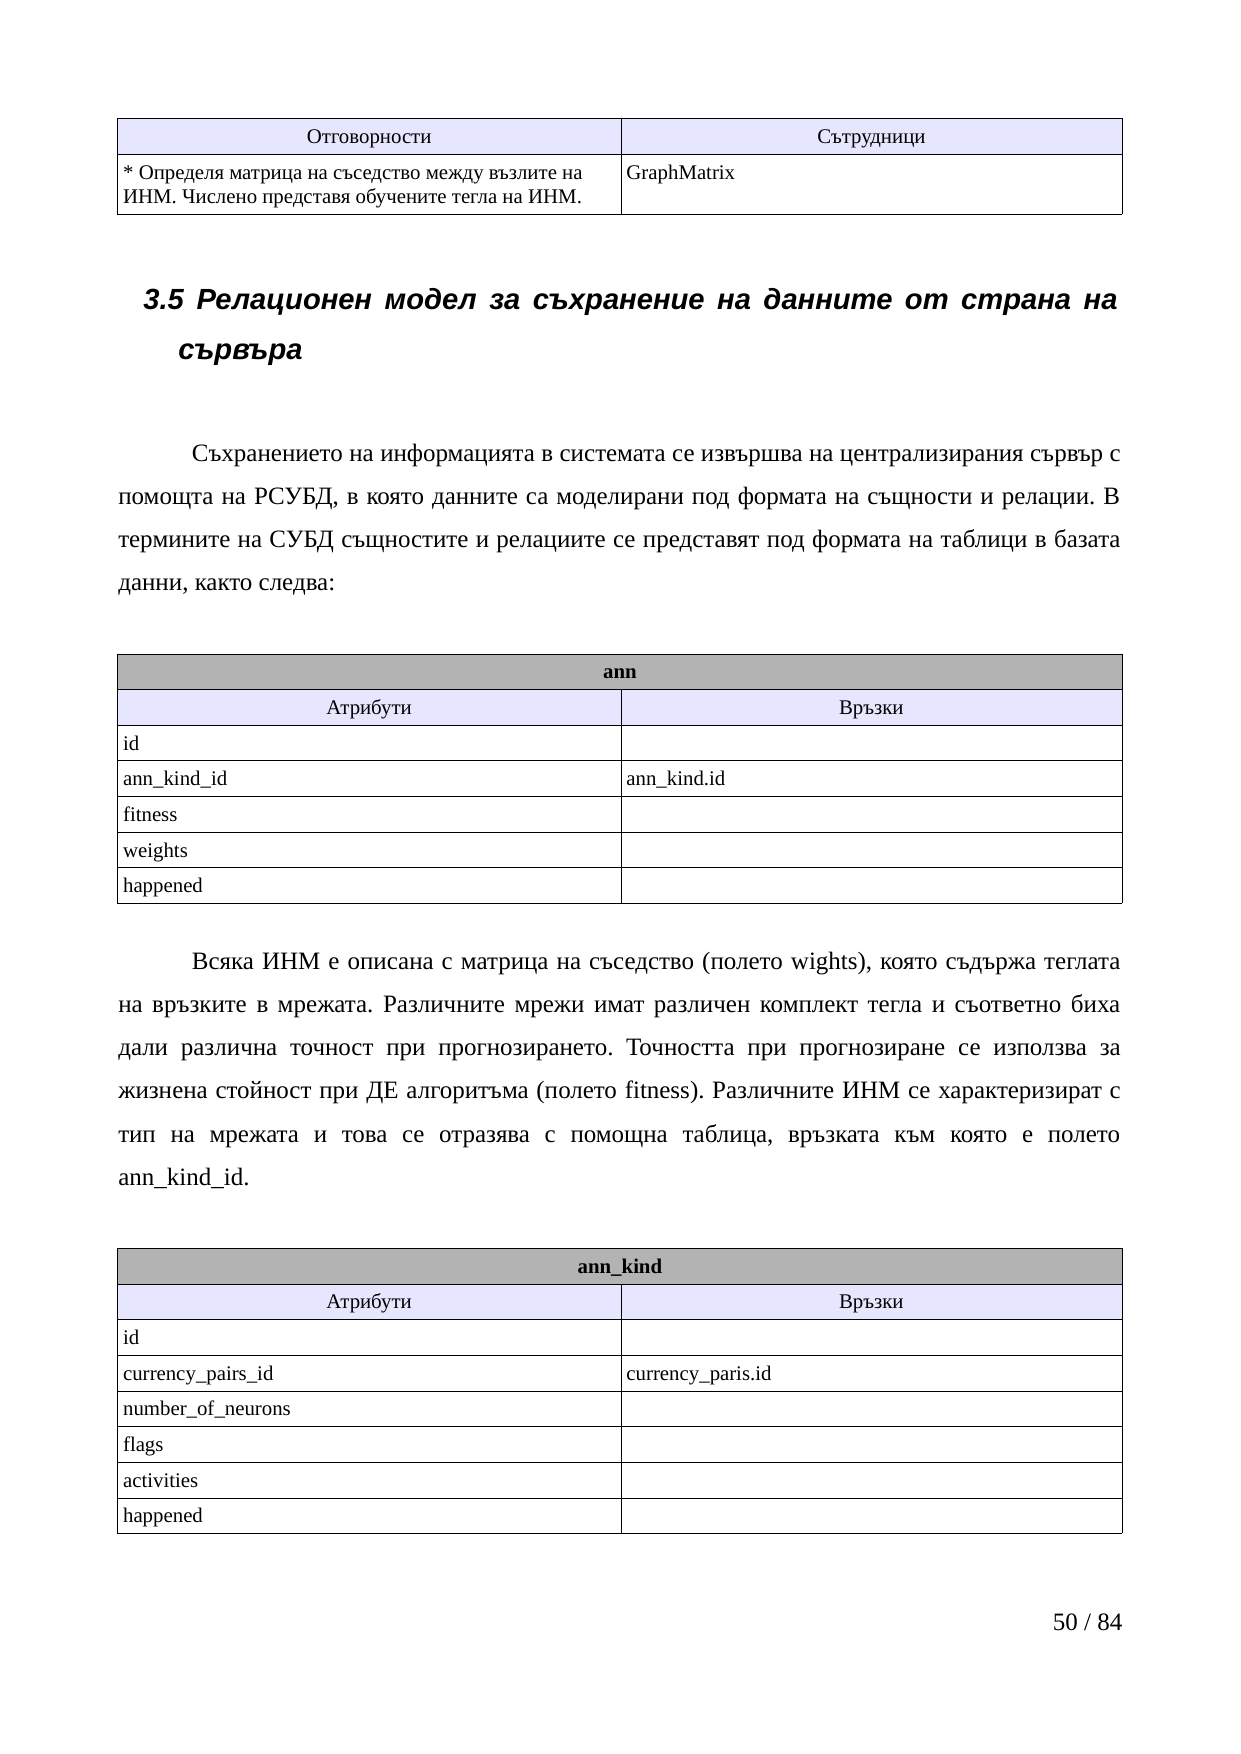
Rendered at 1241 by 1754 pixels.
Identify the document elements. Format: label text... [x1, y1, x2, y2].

subtitle 3.5 Релационен модел за съхранение на данните от страна на сървъра [118, 282, 1122, 366]
table_cell [622, 726, 1122, 760]
table_cell ann_kind.id [622, 761, 1122, 796]
table_cell activities [118, 1463, 621, 1497]
table_header ann_kind [118, 1249, 1122, 1284]
table_cell [622, 833, 1122, 867]
table_cell * Определя матрица на съседство между възлите на ИНМ. Числено представя обучените тегла на ИНМ. [118, 155, 621, 213]
table_cell [622, 1499, 1122, 1533]
table_cell [622, 868, 1122, 903]
table_cell id [118, 1320, 621, 1355]
table_cell Атрибути [118, 690, 621, 725]
table_cell ann_kind_id [118, 761, 621, 796]
table_cell [622, 1320, 1122, 1355]
table_cell Отговорности [118, 119, 621, 154]
table_cell Атрибути [118, 1285, 621, 1319]
text Всяка ИНМ е описана с матрица на съседство (полето wights), която съдържа теглата на връзките в мрежата. Различните мрежи имат различен комплект тегла и съответно биха дали различна точност при прогнозирането. Точността при прогнозиране се използва за жизнена стойност при ДЕ алгоритъма (полето fitness). Различните ИНМ се характеризират с тип на мрежата и това се отразява с помощна таблица, връзката към която е полето ann_kind_id. [118, 946, 1122, 1191]
table_cell weights [118, 833, 621, 867]
table_cell id [118, 726, 621, 760]
table_cell [622, 1427, 1122, 1462]
table_cell happened [118, 1499, 621, 1533]
table_cell [622, 1392, 1122, 1426]
text Съхранението на информацията в системата се извършва на централизирания сървър с помощта на РСУБД, в която данните са моделирани под формата на същности и релации. В термините на СУБД същностите и релациите се представят под формата на таблици в базата данни, както следва: [118, 438, 1122, 596]
table_cell currency_paris.id [622, 1356, 1122, 1391]
table_header ann [118, 655, 1122, 689]
table_cell GraphMatrix [622, 155, 1122, 213]
table_cell Връзки [622, 1285, 1122, 1319]
table_cell flags [118, 1427, 621, 1462]
table_cell Връзки [622, 690, 1122, 725]
table_cell Сътрудници [622, 119, 1122, 154]
table_cell number_of_neurons [118, 1392, 621, 1426]
table_cell [622, 797, 1122, 832]
table_cell [622, 1463, 1122, 1497]
table_cell fitness [118, 797, 621, 832]
table_cell happened [118, 868, 621, 903]
table_cell currency_pairs_id [118, 1356, 621, 1391]
